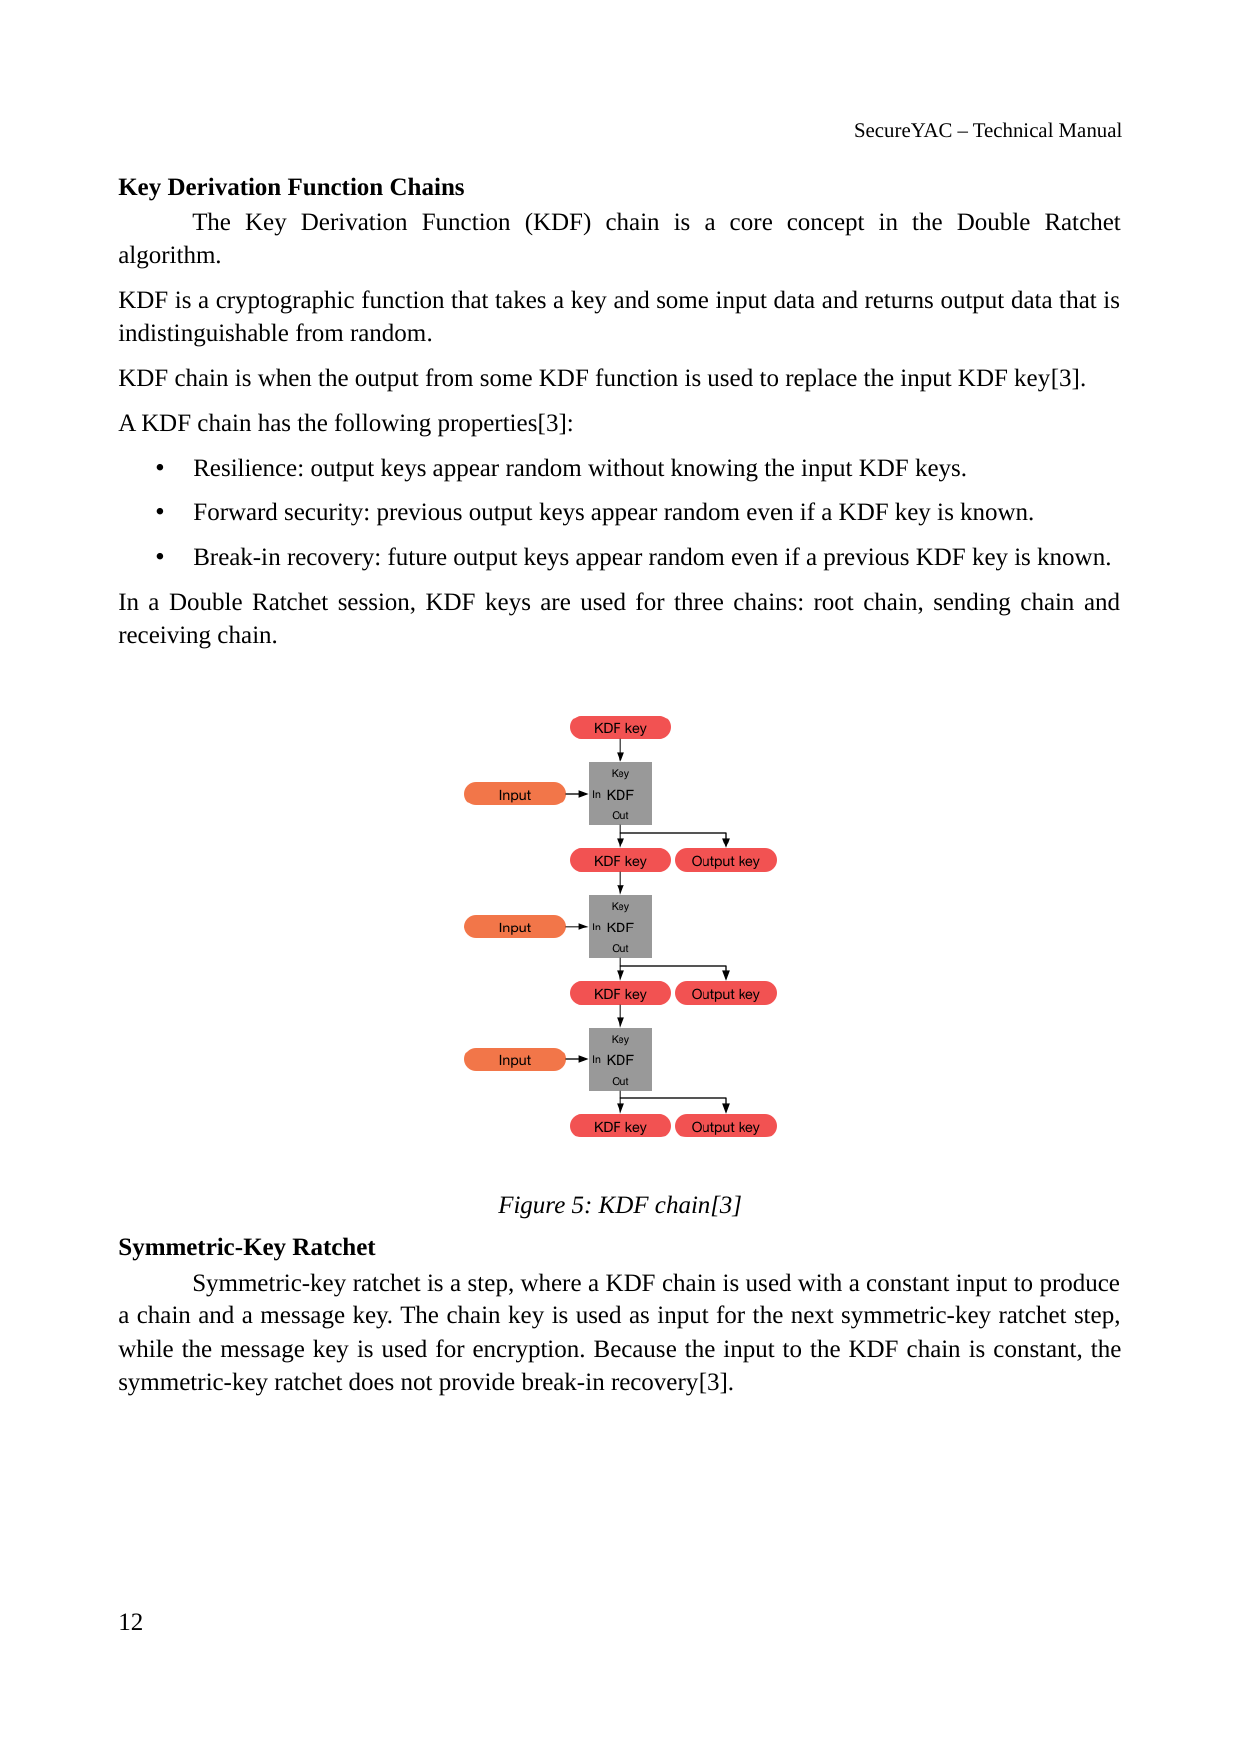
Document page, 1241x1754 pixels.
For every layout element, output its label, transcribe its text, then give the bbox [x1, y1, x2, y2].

text KDF is a cryptographic function that takes a key and some input data and returns output data that is indistinguishable from random. [118, 285, 1122, 347]
text In a Double Ratchet session, KDF keys are used for three chains: root chain, sending chain and receiving chain. [118, 587, 1122, 649]
subtitle Key Derivation Function Chains [118, 172, 1122, 200]
text Symmetric-key ratchet is a step, where a KDF chain is used with a constant input to produce a chain and a message key. The chain key is used as input for the next symmetric-key ratchet step, while the message key is used for encryption. Because the input to the KDF chain is constant, the symmetric-key ratchet does not provide break-in recovery[3]. [118, 1268, 1122, 1395]
subtitle Symmetric-Key Ratchet [118, 1232, 1122, 1261]
list Forward security: previous output keys appear random even if a KDF key is known. [156, 497, 1122, 526]
list Break-in recovery: future output keys appear random even if a previous KDF key is known. [156, 542, 1122, 571]
text A KDF chain has the following properties[3]: [118, 408, 1122, 436]
text The Key Derivation Function (KDF) chain is a core concept in the Double Ratchet algorithm. [118, 207, 1122, 269]
text KDF chain is when the output from some KDF function is used to replace the input KDF key[3]. [118, 363, 1122, 392]
picture [370, 677, 870, 1178]
text Figure 5: KDF chain[3] [371, 1178, 870, 1219]
list Resilience: output keys appear random without knowing the input KDF keys. [156, 453, 1122, 481]
